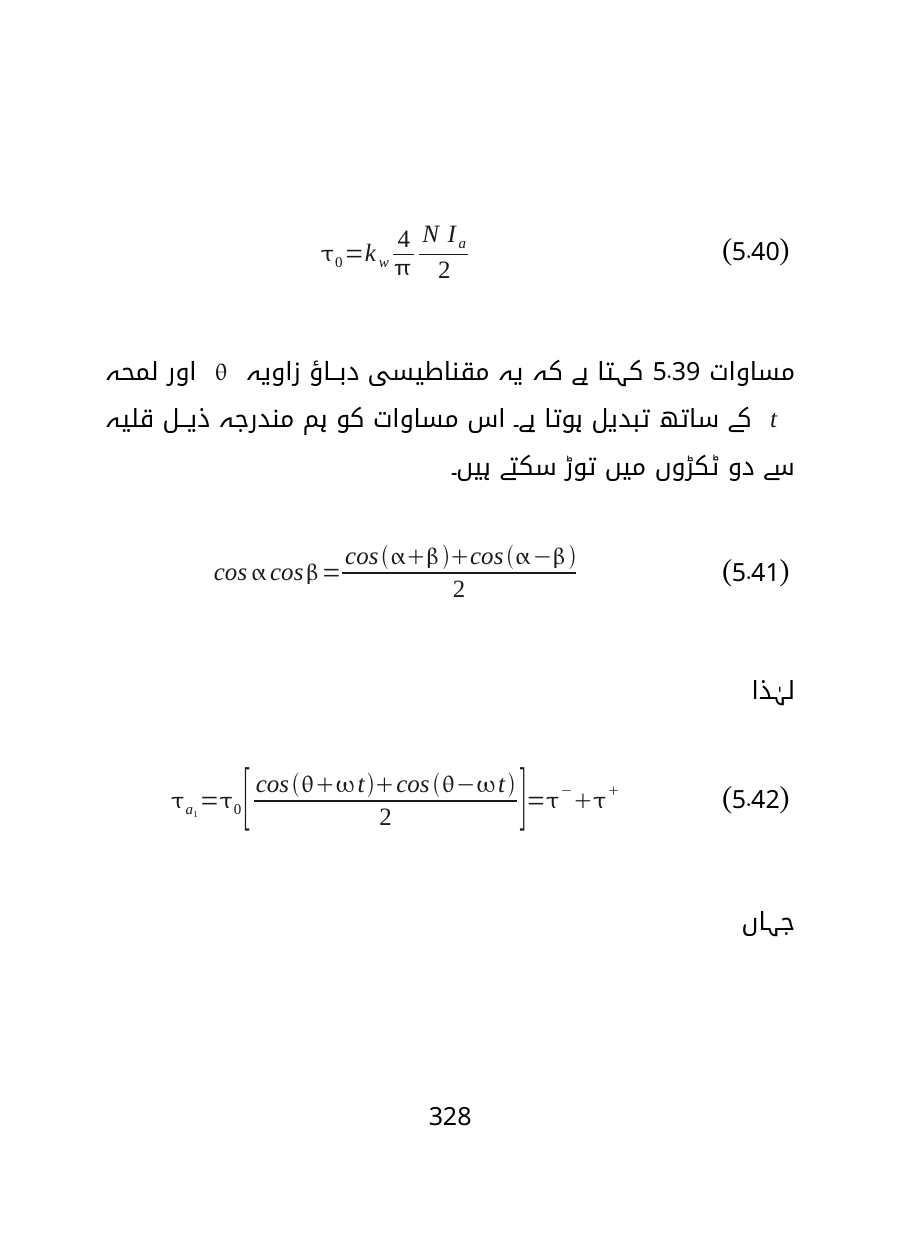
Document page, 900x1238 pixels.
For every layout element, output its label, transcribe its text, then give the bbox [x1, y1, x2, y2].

text مساوات 5.39 کہتا ہے کہ یہ مقناطیسی دباؤ زاویہاور لمحہکے ساتھ تبدیل ہوتا ہے۔ اس مساوات کو ہم مندرجہ ذیل قلیہ سے دو ٹکڑوں میں توڑ سکتے ہیں۔ [105, 348, 795, 491]
table_header (5.41) [678, 537, 795, 621]
text لہٰذا [105, 668, 795, 715]
table_header (5.42) [677, 762, 795, 852]
table_header [105, 215, 677, 302]
table_header (5.40) [677, 215, 795, 302]
table_header [105, 762, 677, 852]
table_header [105, 537, 678, 621]
text جہاں [105, 898, 795, 946]
